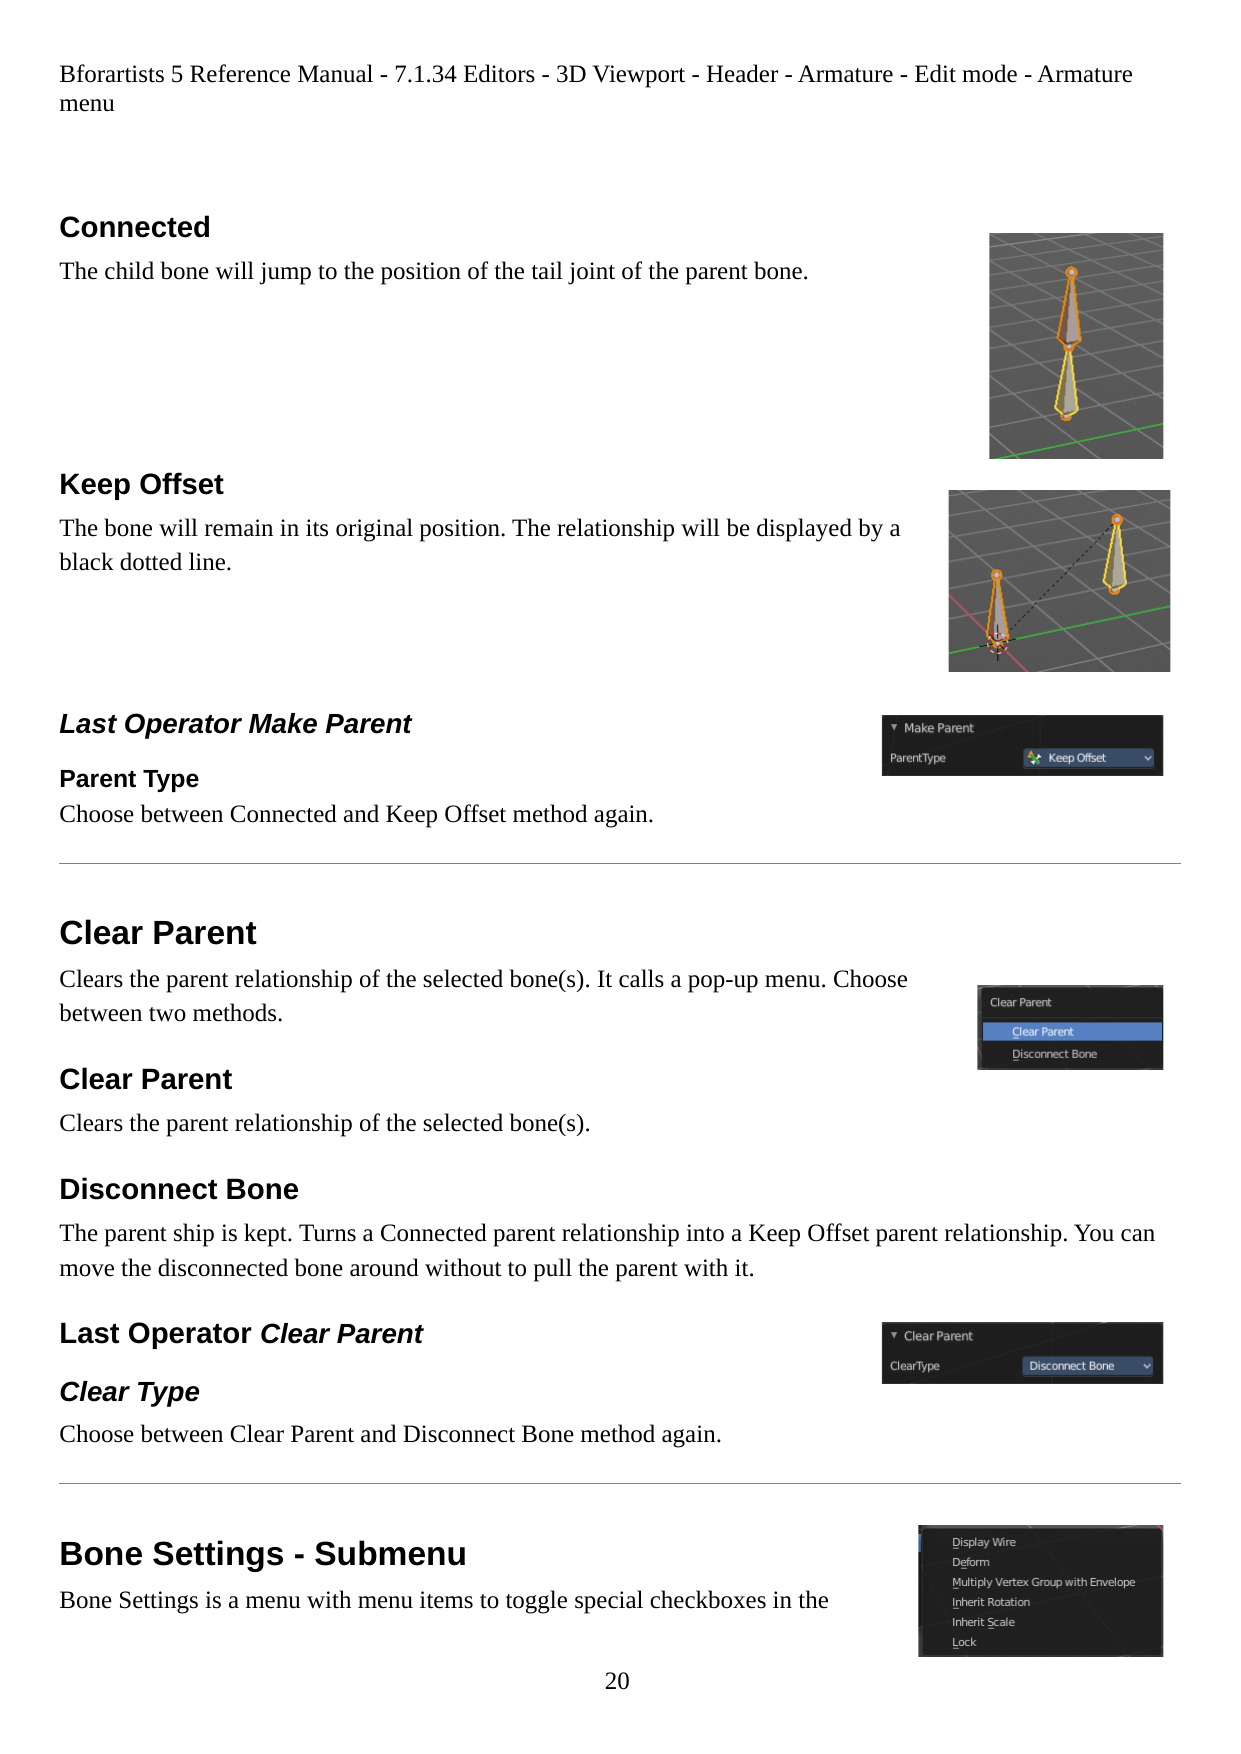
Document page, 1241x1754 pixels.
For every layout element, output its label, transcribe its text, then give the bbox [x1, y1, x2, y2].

text The bone will remain in its original position. The relationship will be displayed by a black dotted line. [59, 513, 948, 576]
picture [977, 985, 1164, 1070]
text Choose between Connected and Keep Offset method again. [59, 799, 1181, 828]
text The parent ship is kept. Turns a Connected parent relationship into a Keep Offset parent relationship. You can move the disconnected bone around without to pull the parent with it. [59, 1218, 1181, 1282]
text Clears the parent relationship of the selected bone(s). [59, 1108, 1181, 1137]
subtitle Keep Offset [59, 467, 1181, 501]
picture [948, 490, 1171, 672]
picture [989, 233, 1164, 459]
subtitle Clear Type [59, 1375, 1181, 1407]
text Choose between Clear Parent and Disconnect Bone method again. [59, 1419, 1181, 1448]
picture [918, 1525, 1164, 1657]
text The child bone will jump to the position of the tail joint of the parent bone. [59, 256, 989, 285]
subtitle Bone Settings - Submenu [59, 1534, 918, 1572]
subtitle Parent Type [59, 764, 1181, 793]
subtitle Last Operator Make Parent [59, 707, 1181, 739]
text Clears the parent relationship of the selected bone(s). It calls a pop-up menu. Choose between two methods. [59, 964, 1181, 1027]
picture [881, 715, 1164, 776]
text Bone Settings is a menu with menu items to toggle special checkboxes in the [59, 1585, 918, 1613]
subtitle Clear Parent [59, 913, 1181, 952]
subtitle Connected [59, 210, 1181, 243]
subtitle Disconnect Bone [59, 1172, 1181, 1206]
subtitle [1164, 1534, 1181, 1572]
subtitle Clear Parent [59, 1062, 1181, 1096]
picture [881, 1322, 1164, 1384]
subtitle Last Operator Clear Parent [59, 1316, 1181, 1350]
